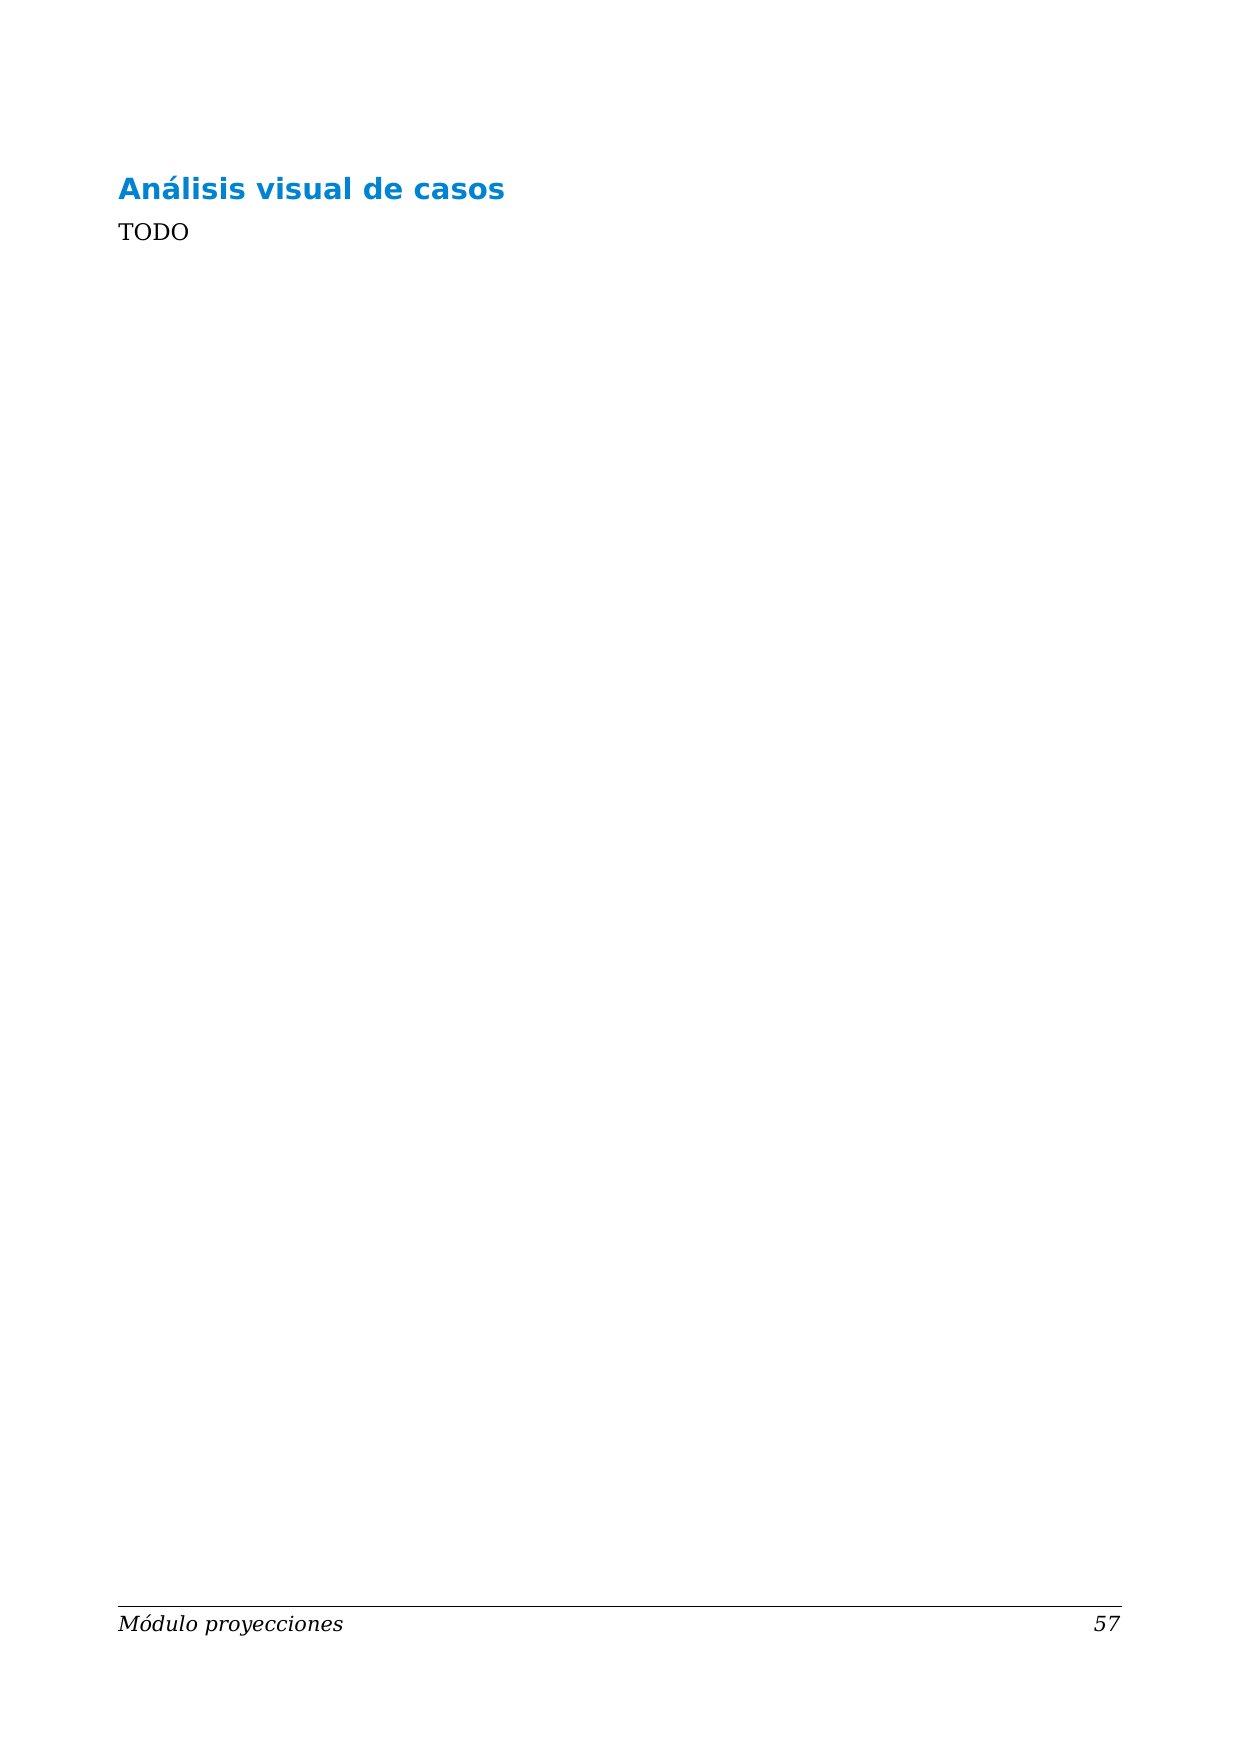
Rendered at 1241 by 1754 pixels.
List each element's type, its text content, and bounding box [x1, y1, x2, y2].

text TODO [118, 219, 1122, 246]
subtitle Análisis visual de casos [118, 173, 1122, 207]
